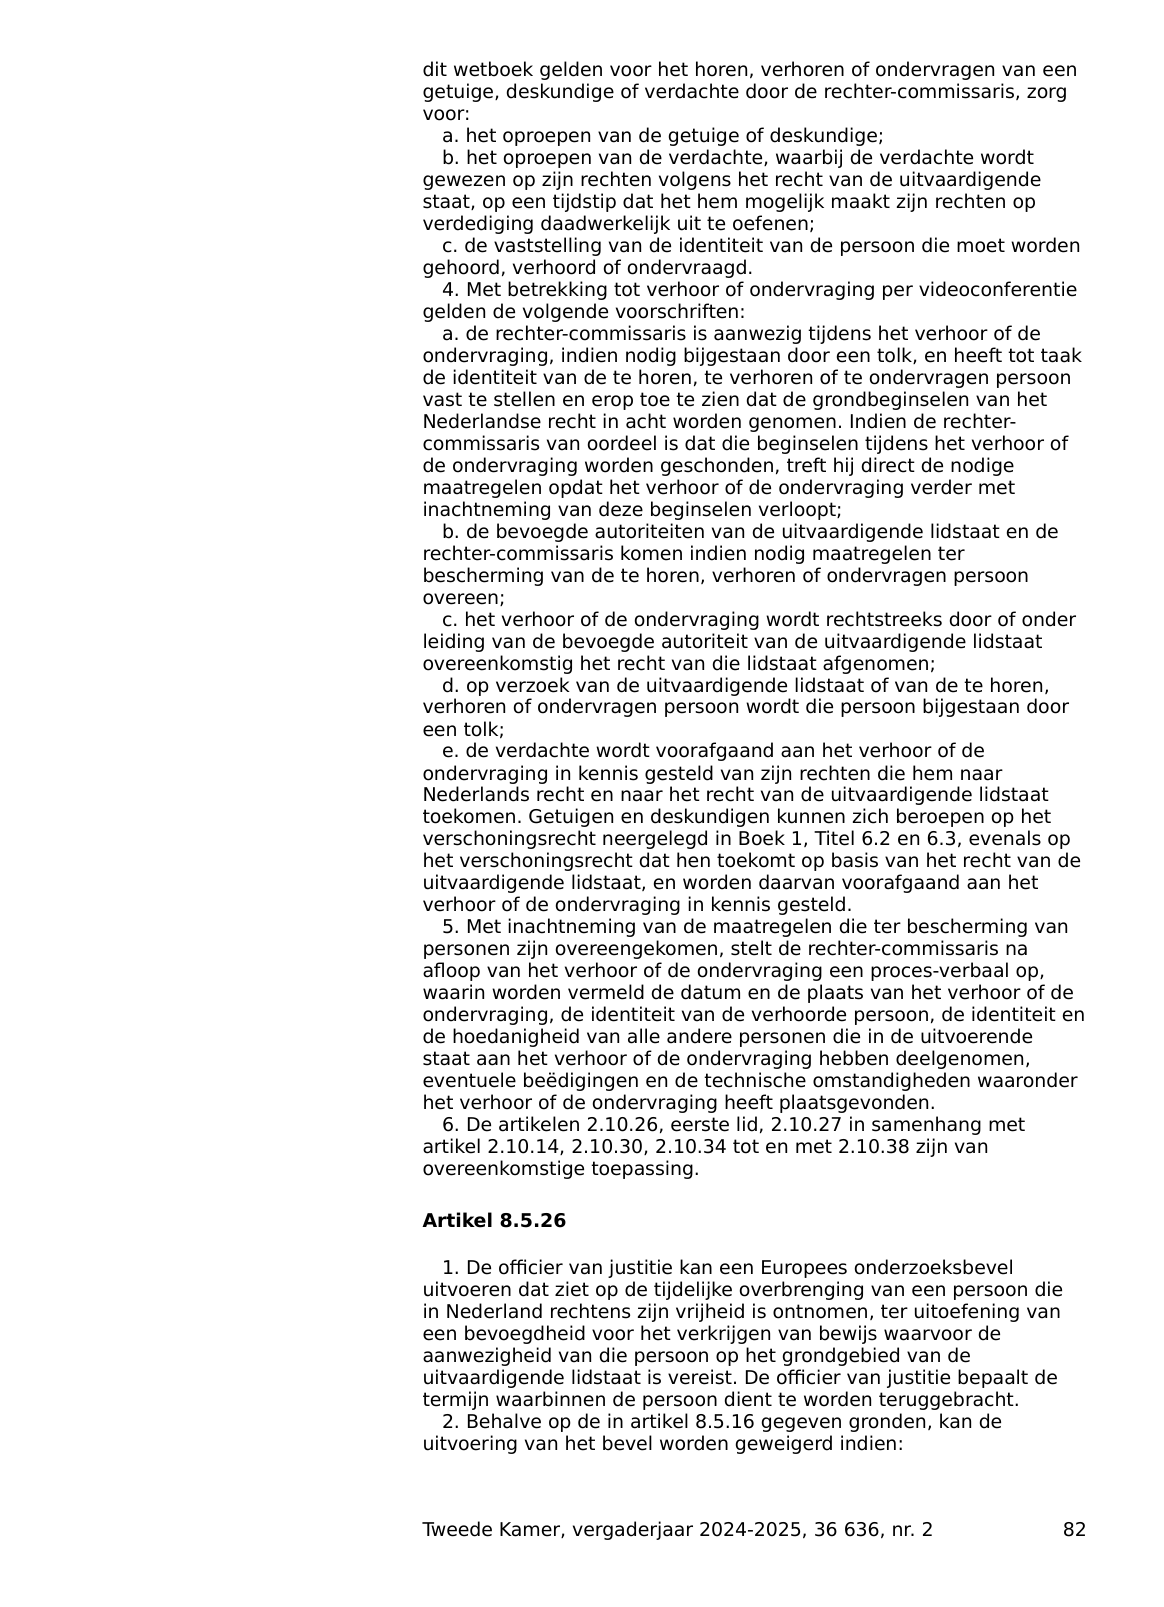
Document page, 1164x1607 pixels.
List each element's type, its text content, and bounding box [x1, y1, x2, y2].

text 4. Met betrekking tot verhoor of ondervraging per videoconferentie gelden de volgende voorschriften: [422, 279, 1087, 323]
text dit wetboek gelden voor het horen, verhoren of ondervragen van een getuige, deskundige of verdachte door de rechter-commissaris, zorg voor: [422, 59, 1087, 125]
text 1. De officier van justitie kan een Europees onderzoeksbevel uitvoeren dat ziet op de tijdelijke overbrenging van een persoon die in Nederland rechtens zijn vrijheid is ontnomen, ter uitoefening van een bevoegdheid voor het verkrijgen van bewijs waarvoor de aanwezigheid van die persoon op het grondgebied van de uitvaardigende lidstaat is vereist. De officier van justitie bepaalt de termijn waarbinnen de persoon dient te worden teruggebracht. [422, 1257, 1087, 1411]
text 2. Behalve op de in artikel 8.5.16 gegeven gronden, kan de uitvoering van het bevel worden geweigerd indien: [422, 1411, 1087, 1455]
text d. op verzoek van de uitvaardigende lidstaat of van de te horen, verhoren of ondervragen persoon wordt die persoon bijgestaan door een tolk; [422, 674, 1087, 740]
text b. de bevoegde autoriteiten van de uitvaardigende lidstaat en de rechter-commissaris komen indien nodig maatregelen ter bescherming van de te horen, verhoren of ondervragen persoon overeen; [422, 521, 1087, 608]
text 6. De artikelen 2.10.26, eerste lid, 2.10.27 in samenhang met artikel 2.10.14, 2.10.30, 2.10.34 tot en met 2.10.38 zijn van overeenkomstige toepassing. [422, 1114, 1087, 1180]
subtitle Artikel 8.5.26 [422, 1210, 1087, 1232]
text b. het oproepen van de verdachte, waarbij de verdachte wordt gewezen op zijn rechten volgens het recht van de uitvaardigende staat, op een tijdstip dat het hem mogelijk maakt zijn rechten op verdediging daadwerkelijk uit te oefenen; [422, 147, 1087, 235]
text a. het oproepen van de getuige of deskundige; [422, 125, 1087, 147]
text 5. Met inachtneming van de maatregelen die ter bescherming van personen zijn overeengekomen, stelt de rechter-commissaris na afloop van het verhoor of de ondervraging een proces-verbaal op, waarin worden vermeld de datum en de plaats van het verhoor of de ondervraging, de identiteit van de verhoorde persoon, de identiteit en de hoedanigheid van alle andere personen die in de uitvoerende staat aan het verhoor of de ondervraging hebben deelgenomen, eventuele beëdigingen en de technische omstandigheden waaronder het verhoor of de ondervraging heeft plaatsgevonden. [422, 916, 1087, 1114]
text c. de vaststelling van de identiteit van de persoon die moet worden gehoord, verhoord of ondervraagd. [422, 235, 1087, 279]
text c. het verhoor of de ondervraging wordt rechtstreeks door of onder leiding van de bevoegde autoriteit van de uitvaardigende lidstaat overeenkomstig het recht van die lidstaat afgenomen; [422, 608, 1087, 674]
text e. de verdachte wordt voorafgaand aan het verhoor of de ondervraging in kennis gesteld van zijn rechten die hem naar Nederlands recht en naar het recht van de uitvaardigende lidstaat toekomen. Getuigen en deskundigen kunnen zich beroepen op het verschoningsrecht neergelegd in Boek 1, Titel 6.2 en 6.3, evenals op het verschoningsrecht dat hen toekomt op basis van het recht van de uitvaardigende lidstaat, en worden daarvan voorafgaand aan het verhoor of de ondervraging in kennis gesteld. [422, 740, 1087, 916]
text a. de rechter-commissaris is aanwezig tijdens het verhoor of de ondervraging, indien nodig bijgestaan door een tolk, en heeft tot taak de identiteit van de te horen, te verhoren of te ondervragen persoon vast te stellen en erop toe te zien dat de grondbeginselen van het Nederlandse recht in acht worden genomen. Indien de rechter-commissaris van oordeel is dat die beginselen tijdens het verhoor of de ondervraging worden geschonden, treft hij direct de nodige maatregelen opdat het verhoor of de ondervraging verder met inachtneming van deze beginselen verloopt; [422, 323, 1087, 521]
